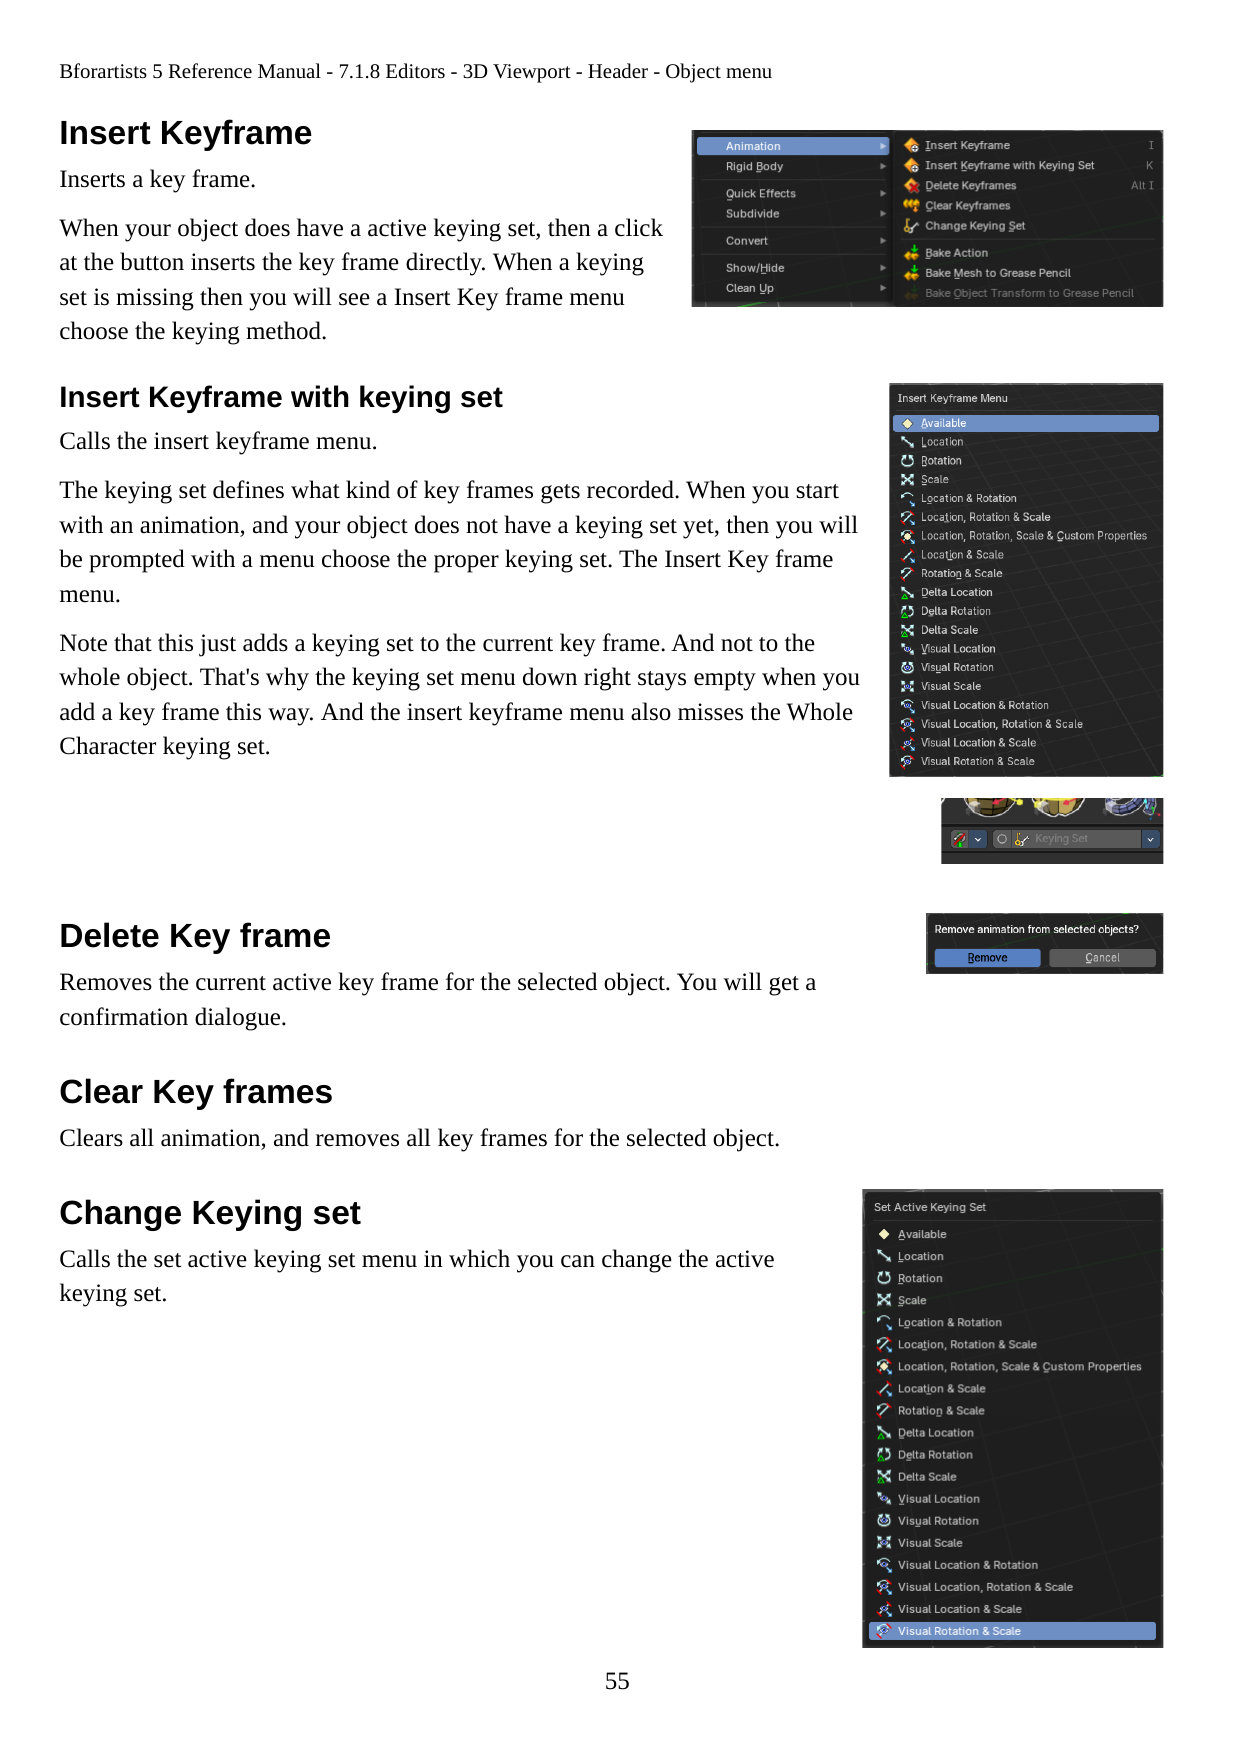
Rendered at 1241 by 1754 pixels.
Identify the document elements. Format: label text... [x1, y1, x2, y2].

text Inserts a key frame. [59, 164, 691, 192]
picture [691, 130, 1164, 307]
text Calls the set active keying set menu in which you can change the active keying set. [59, 1244, 862, 1307]
text Note that this just adds a keying set to the current key frame. And not to the whole object. That's why the keying set menu down right stays empty when you add a key frame this way. And the insert keyframe menu also misses the Whole Character keying set. [59, 628, 889, 760]
picture [889, 383, 1164, 777]
subtitle [1164, 916, 1181, 955]
subtitle Clear Key frames [59, 1072, 1181, 1110]
picture [941, 798, 1164, 864]
subtitle Insert Keyframe with keying set [59, 380, 1181, 414]
subtitle Insert Keyframe [59, 113, 1181, 151]
text When your object does have a active keying set, then a click at the button inserts the key frame directly. When a keying set is missing then you will see a Insert Key frame menu choose the keying method. [59, 213, 1181, 345]
text Clears all animation, and removes all key frames for the selected object. [59, 1123, 1181, 1152]
picture [862, 1189, 1164, 1648]
picture [926, 913, 1164, 974]
subtitle Change Keying set [59, 1193, 862, 1231]
text The keying set defines what kind of key frames gets recorded. When you start with an animation, and your object does not have a keying set yet, then you will be prompted with a menu choose the proper keying set. The Insert Key frame menu. [59, 475, 889, 608]
subtitle Delete Key frame [59, 916, 926, 955]
text [1164, 164, 1181, 192]
text Removes the current active key frame for the selected object. You will get a confirmation dialogue. [59, 967, 1181, 1031]
subtitle [1164, 1193, 1181, 1231]
text Calls the insert keyframe menu. [59, 426, 889, 455]
